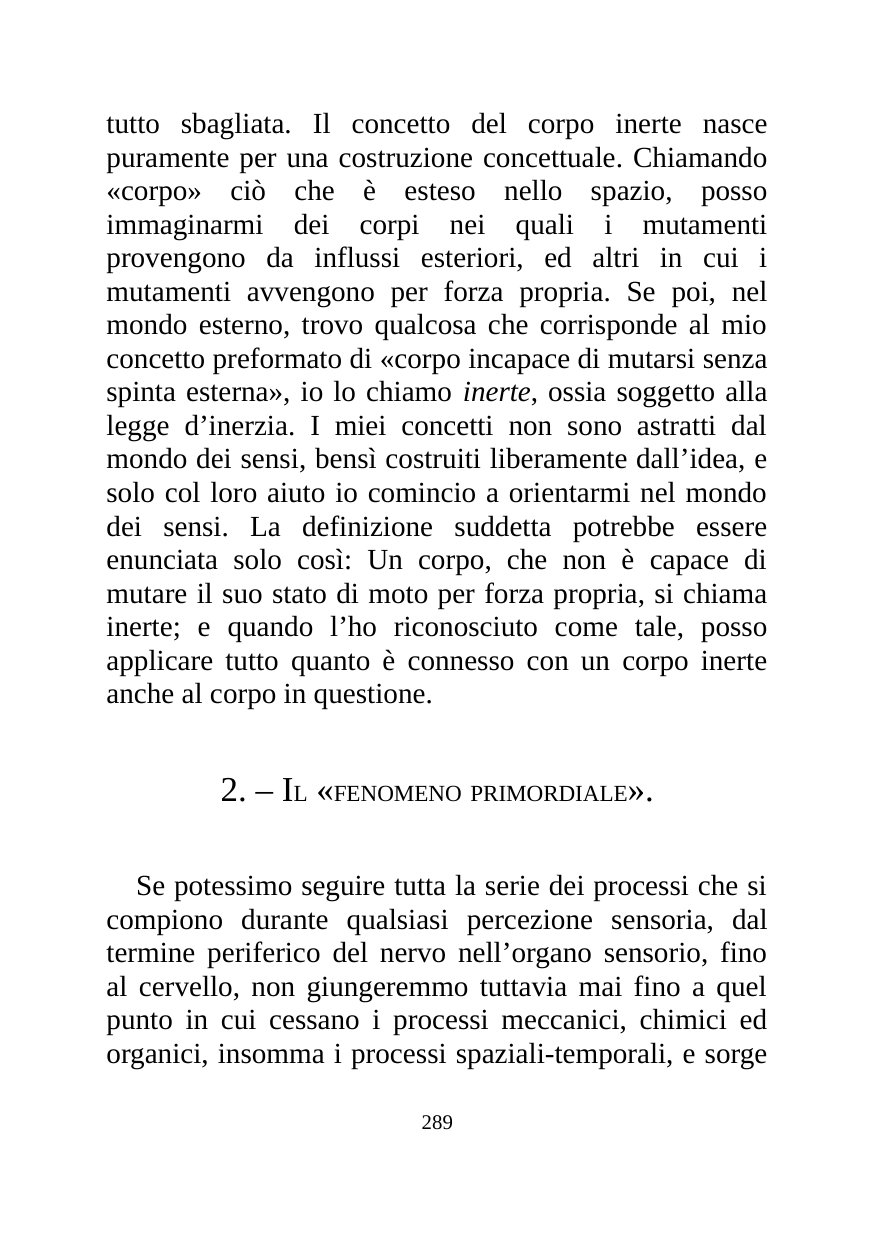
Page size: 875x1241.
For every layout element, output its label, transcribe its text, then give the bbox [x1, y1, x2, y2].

subtitle 2. – Il «fenomeno primordiale». [106, 769, 768, 809]
text Se potessimo seguire tutta la serie dei processi che si compiono durante qualsiasi percezione sensoria, dal termine periferico del nervo nell’organo sensorio, fino al cervello, non giungeremmo tuttavia mai fino a quel punto in cui cessano i processi meccanici, chimici ed organici, insomma i processi spaziali-temporali, e sorge [106, 868, 768, 1069]
text tutto sbagliata. Il concetto del corpo inerte nasce puramente per una costruzione concettuale. Chiamando «corpo» ciò che è esteso nello spazio, posso immaginarmi dei corpi nei quali i mutamenti provengono da influssi esteriori, ed altri in cui i mutamenti avvengono per forza propria. Se poi, nel mondo esterno, trovo qualcosa che corrisponde al mio concetto preformato di «corpo incapace di mutarsi senza spinta esterna», io lo chiamo inerte, ossia soggetto alla legge d’inerzia. I miei concetti non sono astratti dal mondo dei sensi, bensì costruiti liberamente dall’idea, e solo col loro aiuto io comincio a orientarmi nel mondo dei sensi. La definizione suddetta potrebbe essere enunciata solo così: Un corpo, che non è capace di mutare il suo stato di moto per forza propria, si chiama inerte; e quando l’ho riconosciuto come tale, posso applicare tutto quanto è connesso con un corpo inerte anche al corpo in questione. [106, 106, 768, 710]
